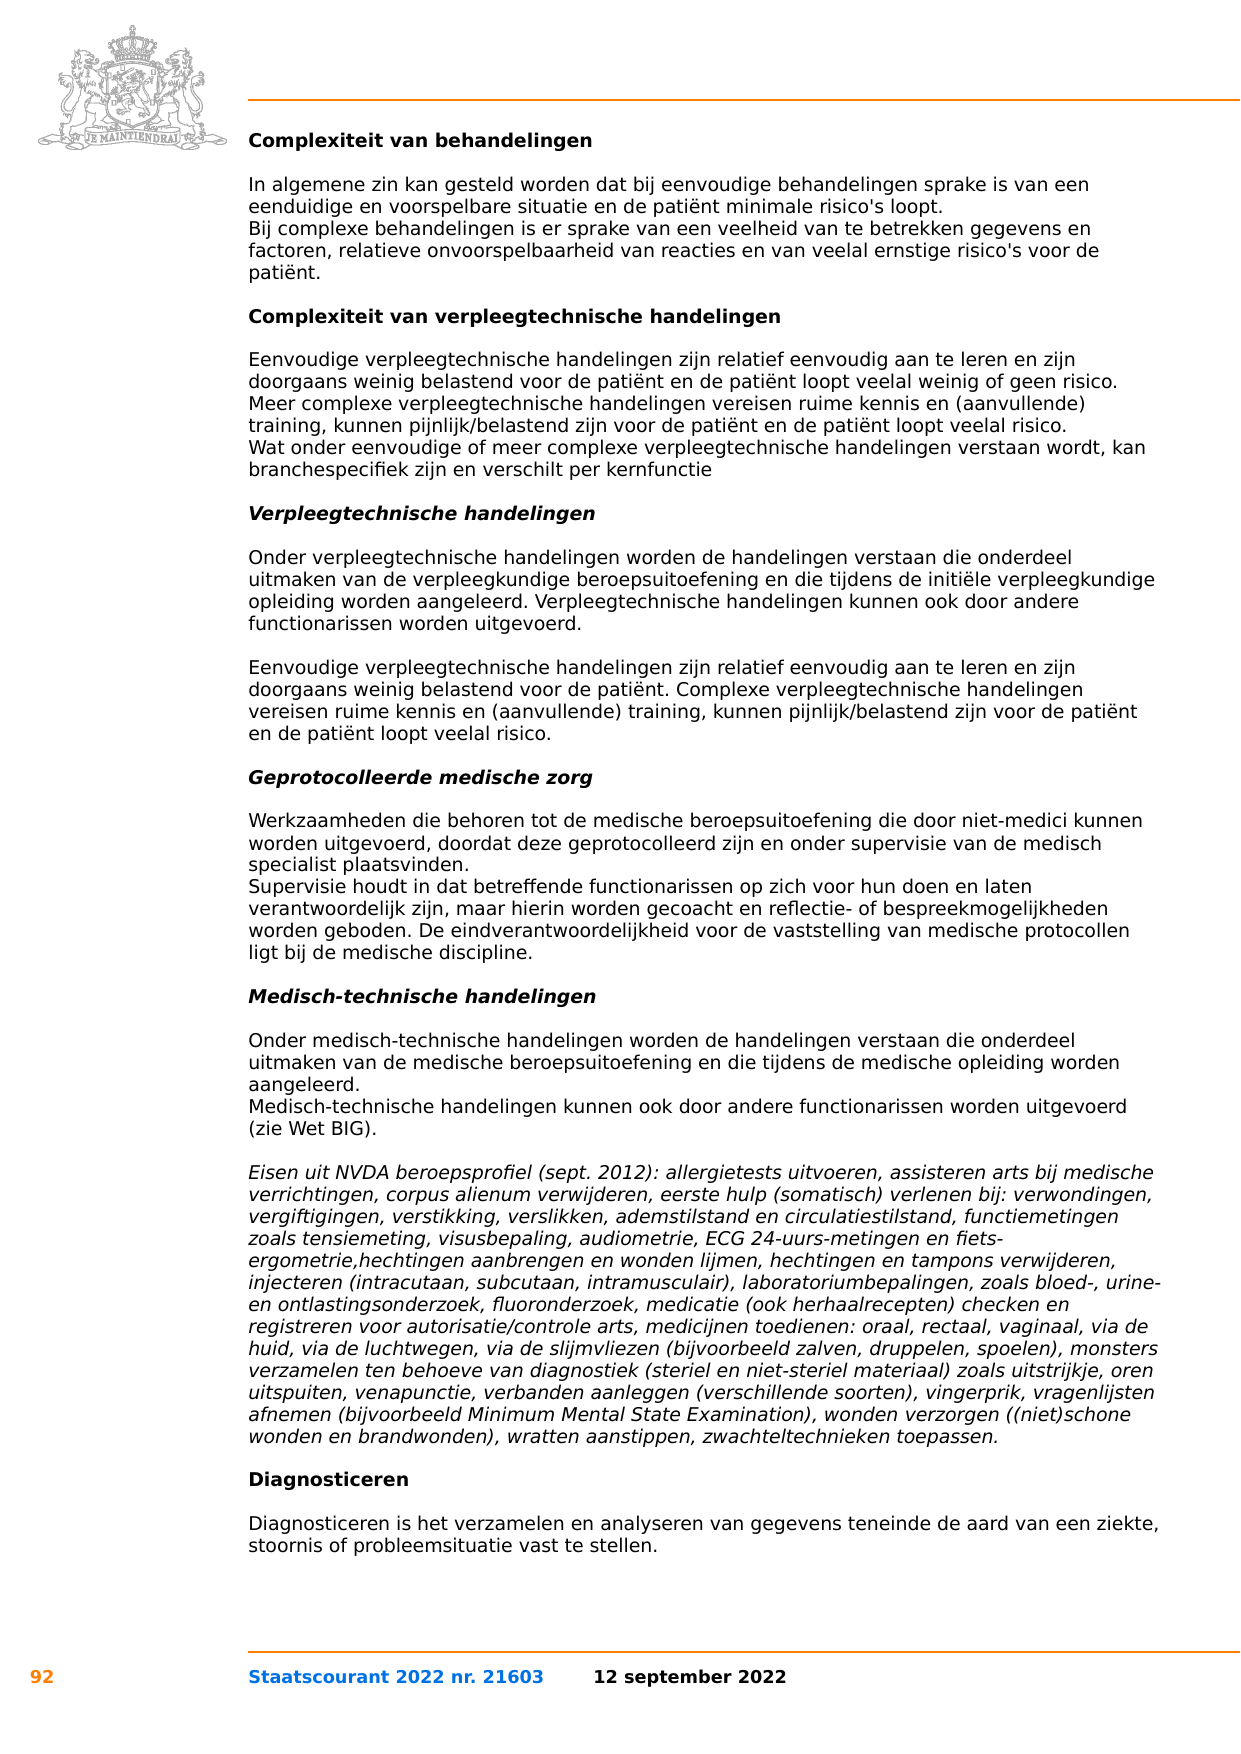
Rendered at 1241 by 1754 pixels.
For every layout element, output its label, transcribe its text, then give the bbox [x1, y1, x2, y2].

text Eenvoudige verpleegtechnische handelingen zijn relatief eenvoudig aan te leren en zijn doorgaans weinig belastend voor de patiënt en de patiënt loopt veelal weinig of geen risico. [248, 349, 1163, 393]
subtitle Medisch-technische handelingen [248, 986, 1163, 1008]
text Meer complexe verpleegtechnische handelingen vereisen ruime kennis en (aanvullende) training, kunnen pijnlijk/belastend zijn voor de patiënt en de patiënt loopt veelal risico. [248, 393, 1163, 437]
text Medisch-technische handelingen kunnen ook door andere functionarissen worden uitgevoerd (zie Wet BIG). [248, 1096, 1163, 1140]
text Onder verpleegtechnische handelingen worden de handelingen verstaan die onderdeel uitmaken van de verpleegkundige beroepsuitoefening en die tijdens de initiële verpleegkundige opleiding worden aangeleerd. Verpleegtechnische handelingen kunnen ook door andere functionarissen worden uitgevoerd. [248, 547, 1163, 635]
text Bij complexe behandelingen is er sprake van een veelheid van te betrekken gegevens en factoren, relatieve onvoorspelbaarheid van reacties en van veelal ernstige risico's voor de patiënt. [248, 218, 1163, 284]
text Werkzaamheden die behoren tot de medische beroepsuitoefening die door niet-medici kunnen worden uitgevoerd, doordat deze geprotocolleerd zijn en onder supervisie van de medisch specialist plaatsvinden. [248, 810, 1163, 876]
text Onder medisch-technische handelingen worden de handelingen verstaan die onderdeel uitmaken van de medische beroepsuitoefening en die tijdens de medische opleiding worden aangeleerd. [248, 1030, 1163, 1096]
text Supervisie houdt in dat betreffende functionarissen op zich voor hun doen en laten verantwoordelijk zijn, maar hierin worden gecoacht en reflectie- of bespreekmogelijkheden worden geboden. De eindverantwoordelijkheid voor de vaststelling van medische protocollen ligt bij de medische discipline. [248, 876, 1163, 964]
text Eisen uit NVDA beroepsprofiel (sept. 2012): allergietests uitvoeren, assisteren arts bij medische verrichtingen, corpus alienum verwijderen, eerste hulp (somatisch) verlenen bij: verwondingen, vergiftigingen, verstikking, verslikken, ademstilstand en circulatiestilstand, functiemetingen zoals tensiemeting, visusbepaling, audiometrie, ECG 24-uurs-metingen en fiets-ergometrie,hechtingen aanbrengen en wonden lijmen, hechtingen en tampons verwijderen, injecteren (intracutaan, subcutaan, intramusculair), laboratoriumbepalingen, zoals bloed-, urine- en ontlastingsonderzoek, fluoronderzoek, medicatie (ook herhaalrecepten) checken en registreren voor autorisatie/controle arts, medicijnen toedienen: oraal, rectaal, vaginaal, via de huid, via de luchtwegen, via de slijmvliezen (bijvoorbeeld zalven, druppelen, spoelen), monsters verzamelen ten behoeve van diagnostiek (steriel en niet-steriel materiaal) zoals uitstrijkje, oren uitspuiten, venapunctie, verbanden aanleggen (verschillende soorten), vingerprik, vragenlijsten afnemen (bijvoorbeeld Minimum Mental State Examination), wonden verzorgen ((niet)schone wonden en brandwonden), wratten aanstippen, zwachteltechnieken toepassen. [248, 1162, 1163, 1447]
text Diagnosticeren is het verzamelen en analyseren van gegevens teneinde de aard van een ziekte, stoornis of probleemsituatie vast te stellen. [248, 1513, 1163, 1557]
text In algemene zin kan gesteld worden dat bij eenvoudige behandelingen sprake is van een eenduidige en voorspelbare situatie en de patiënt minimale risico's loopt. [248, 174, 1163, 218]
subtitle Complexiteit van verpleegtechnische handelingen [248, 306, 1163, 327]
subtitle Geprotocolleerde medische zorg [248, 767, 1163, 788]
subtitle Diagnosticeren [248, 1469, 1163, 1491]
subtitle Complexiteit van behandelingen [248, 130, 1163, 152]
picture [38, 25, 227, 150]
text Eenvoudige verpleegtechnische handelingen zijn relatief eenvoudig aan te leren en zijn doorgaans weinig belastend voor de patiënt. Complexe verpleegtechnische handelingen vereisen ruime kennis en (aanvullende) training, kunnen pijnlijk/belastend zijn voor de patiënt en de patiënt loopt veelal risico. [248, 657, 1163, 745]
text Wat onder eenvoudige of meer complexe verpleegtechnische handelingen verstaan wordt, kan branchespecifiek zijn en verschilt per kernfunctie [248, 437, 1163, 481]
subtitle Verpleegtechnische handelingen [248, 503, 1163, 525]
